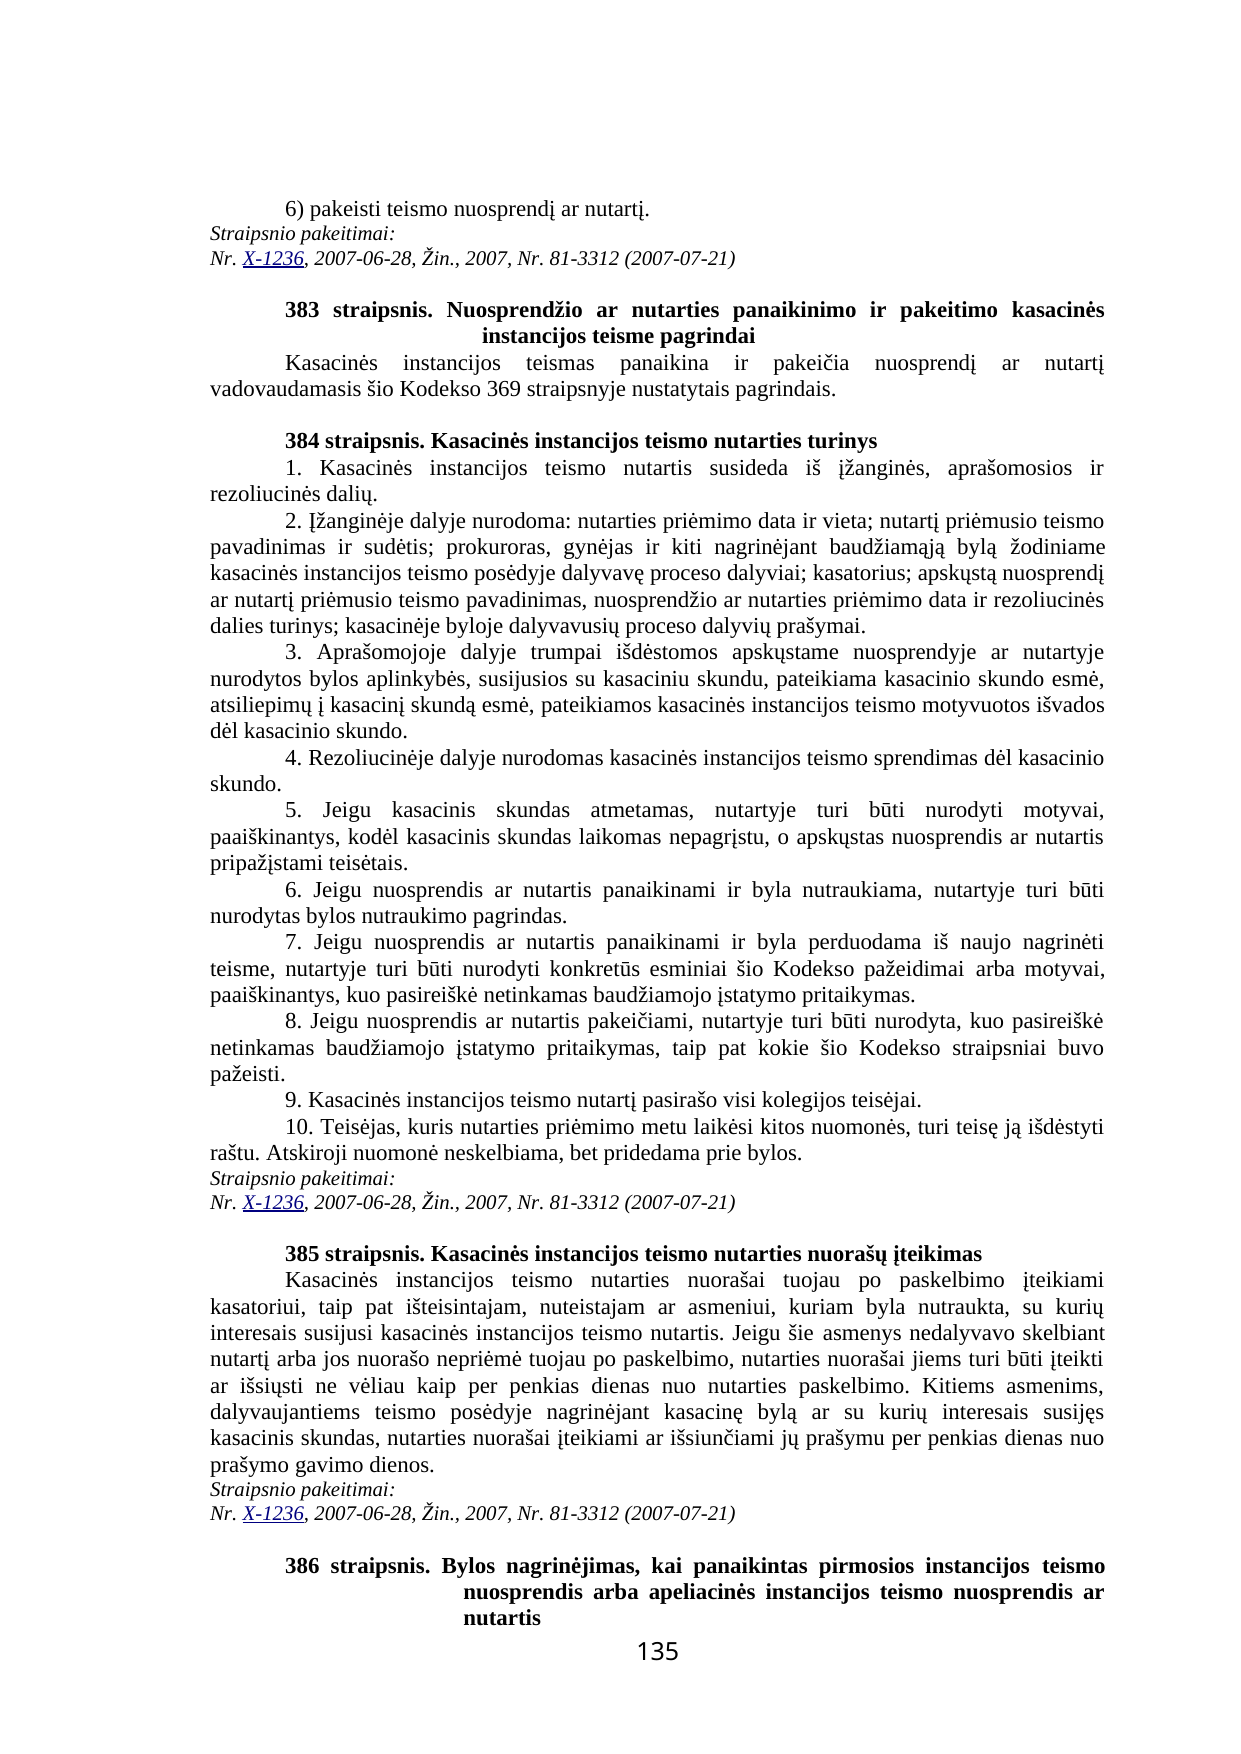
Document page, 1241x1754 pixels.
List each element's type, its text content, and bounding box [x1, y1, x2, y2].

text Nr. X-1236, 2007-06-28, Žin., 2007, Nr. 81-3312 (2007-07-21) [210, 245, 1106, 269]
text 6. Jeigu nuosprendis ar nutartis panaikinami ir byla nutraukiama, nutartyje turi būti nurodytas bylos nutraukimo pagrindas. [210, 876, 1106, 928]
text 2. Įžanginėje dalyje nurodoma: nutarties priėmimo data ir vieta; nutartį priėmusio teismo pavadinimas ir sudėtis; prokuroras, gynėjas ir kiti nagrinėjant baudžiamąją bylą žodiniame kasacinės instancijos teismo posėdyje dalyvavę proceso dalyviai; kasatorius; apskųstą nuosprendį ar nutartį priėmusio teismo pavadinimas, nuosprendžio ar nutarties priėmimo data ir rezoliucinės dalies turinys; kasacinėje byloje dalyvavusių proceso dalyvių prašymai. [210, 507, 1106, 638]
text 5. Jeigu kasacinis skundas atmetamas, nutartyje turi būti nurodyti motyvai, paaiškinantys, kodėl kasacinis skundas laikomas nepagrįstu, o apskųstas nuosprendis ar nutartis pripažįstami teisėtais. [210, 797, 1106, 876]
text Kasacinės instancijos teismas panaikina ir pakeičia nuosprendį ar nutartį vadovaudamasis šio Kodekso 369 straipsnyje nustatytais pagrindais. [210, 348, 1106, 401]
subtitle 385 straipsnis. Kasacinės instancijos teismo nutarties nuorašų įteikimas [210, 1240, 1106, 1266]
text 384 straipsnis. Kasacinės instancijos teismo nutarties turinys [210, 428, 1106, 454]
text Kasacinės instancijos teismo nutarties nuorašai tuojau po paskelbimo įteikiami kasatoriui, taip pat išteisintajam, nuteistajam ar asmeniui, kuriam byla nutraukta, su kurių interesais susijusi kasacinės instancijos teismo nutartis. Jeigu šie asmenys nedalyvavo skelbiant nutartį arba jos nuorašo nepriėmė tuojau po paskelbimo, nutarties nuorašai jiems turi būti įteikti ar išsiųsti ne vėliau kaip per penkias dienas nuo nutarties paskelbimo. Kitiems asmenims, dalyvaujantiems teismo posėdyje nagrinėjant kasacinę bylą ar su kurių interesais susijęs kasacinis skundas, nutarties nuorašai įteikiami ar išsiunčiami jų prašymu per penkias dienas nuo prašymo gavimo dienos. [210, 1266, 1106, 1477]
text 383 straipsnis. Nuosprendžio ar nutarties panaikinimo ir pakeitimo kasacinės instancijos teisme pagrindai [285, 296, 1106, 348]
text 4. Rezoliucinėje dalyje nurodomas kasacinės instancijos teismo sprendimas dėl kasacinio skundo. [210, 744, 1106, 797]
text 1. Kasacinės instancijos teismo nutartis susideda iš įžanginės, aprašomosios ir rezoliucinės dalių. [210, 454, 1106, 507]
text Straipsnio pakeitimai: [210, 1166, 1106, 1189]
text 3. Aprašomojoje dalyje trumpai išdėstomos apskųstame nuosprendyje ar nutartyje nurodytos bylos aplinkybės, susijusios su kasaciniu skundu, pateikiama kasacinio skundo esmė, atsiliepimų į kasacinį skundą esmė, pateikiamos kasacinės instancijos teismo motyvuotos išvados dėl kasacinio skundo. [210, 638, 1106, 744]
text 8. Jeigu nuosprendis ar nutartis pakeičiami, nutartyje turi būti nurodyta, kuo pasireiškė netinkamas baudžiamojo įstatymo pritaikymas, taip pat kokie šio Kodekso straipsniai buvo pažeisti. [210, 1007, 1106, 1086]
text Straipsnio pakeitimai: [210, 221, 1106, 245]
text Nr. X-1236, 2007-06-28, Žin., 2007, Nr. 81-3312 (2007-07-21) [210, 1501, 1106, 1525]
text 9. Kasacinės instancijos teismo nutartį pasirašo visi kolegijos teisėjai. [210, 1086, 1106, 1113]
text Straipsnio pakeitimai: [210, 1477, 1106, 1501]
text 7. Jeigu nuosprendis ar nutartis panaikinami ir byla perduodama iš naujo nagrinėti teisme, nutartyje turi būti nurodyti konkretūs esminiai šio Kodekso pažeidimai arba motyvai, paaiškinantys, kuo pasireiškė netinkamas baudžiamojo įstatymo pritaikymas. [210, 928, 1106, 1007]
text 386 straipsnis. Bylos nagrinėjimas, kai panaikintas pirmosios instancijos teismo nuosprendis arba apeliacinės instancijos teismo nuosprendis ar nutartis [285, 1552, 1106, 1631]
text 10. Teisėjas, kuris nutarties priėmimo metu laikėsi kitos nuomonės, turi teisę ją išdėstyti raštu. Atskiroji nuomonė neskelbiama, bet pridedama prie bylos. [210, 1113, 1106, 1166]
text Nr. X-1236, 2007-06-28, Žin., 2007, Nr. 81-3312 (2007-07-21) [210, 1189, 1106, 1214]
text 6) pakeisti teismo nuosprendį ar nutartį. [210, 195, 1106, 221]
